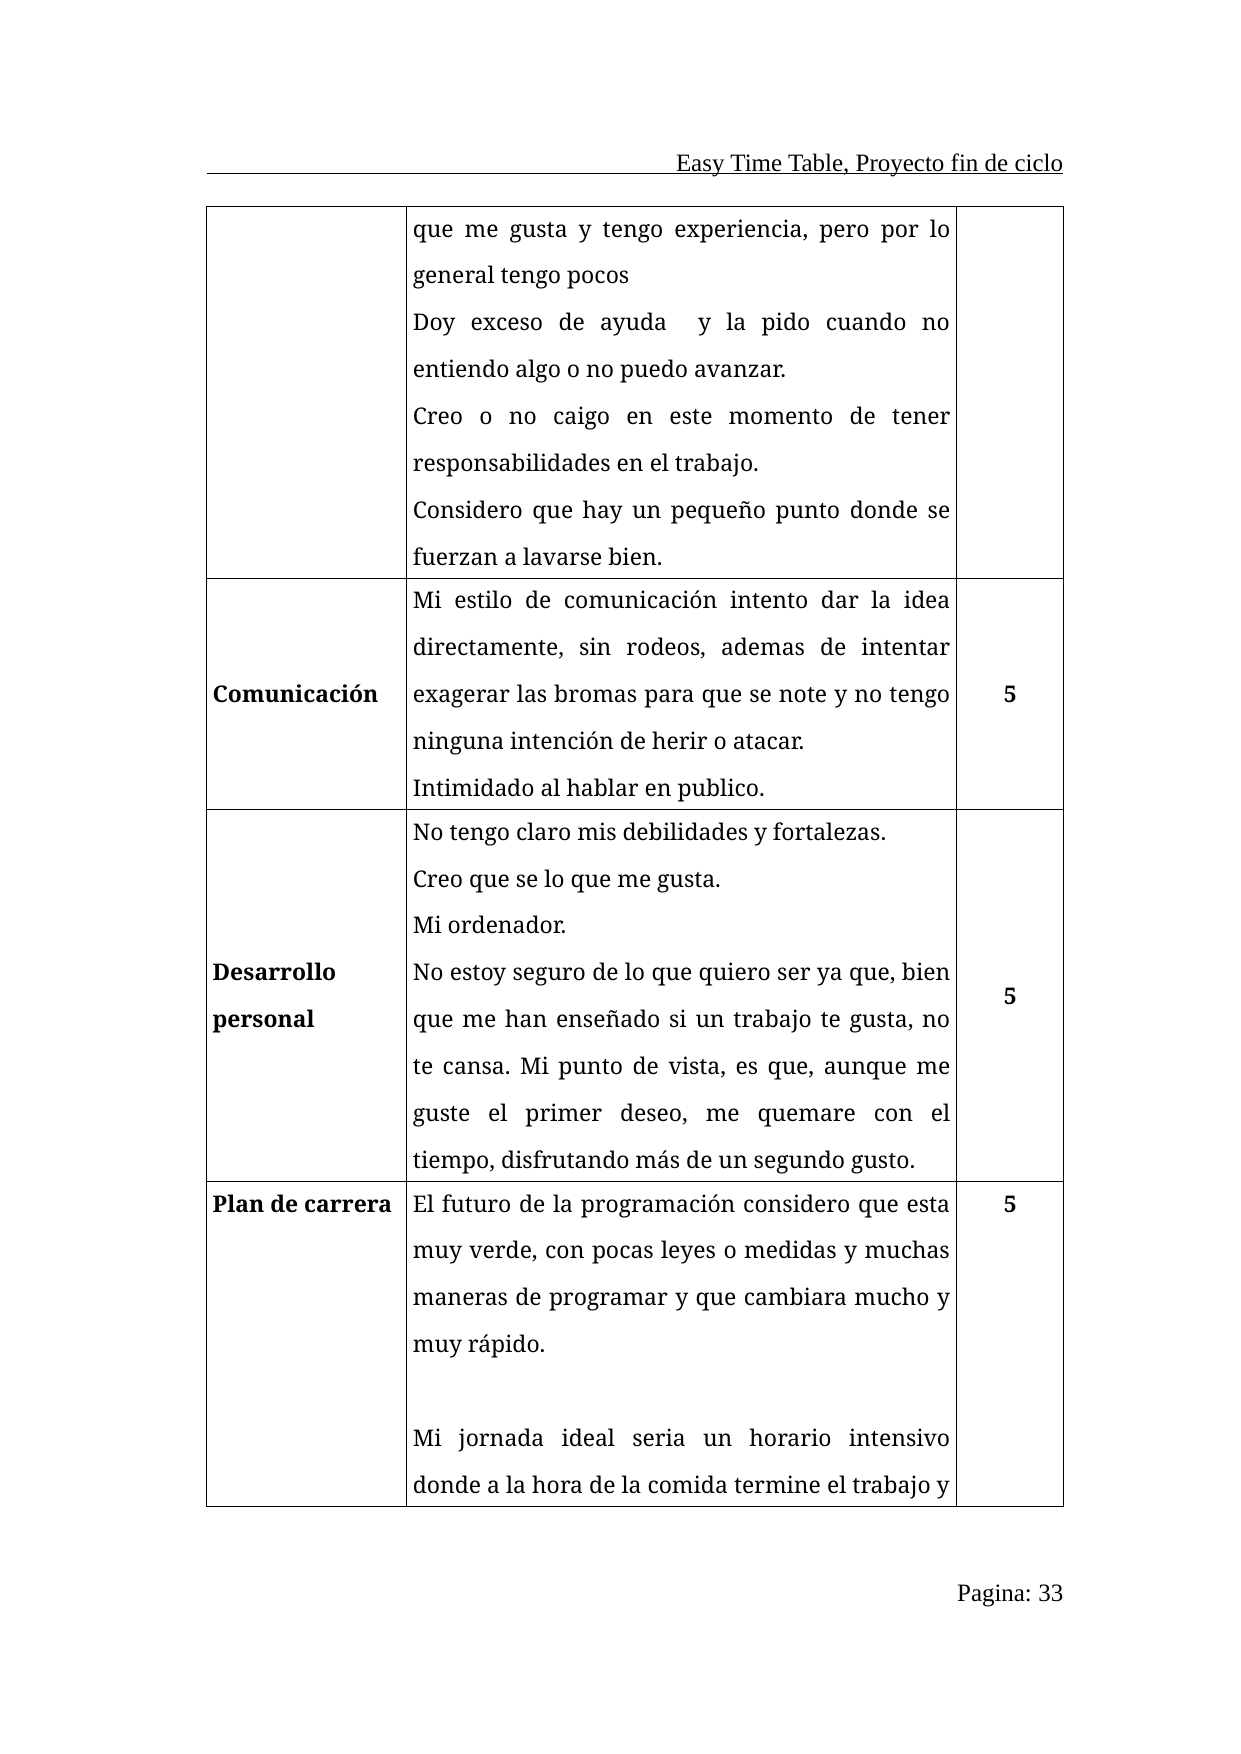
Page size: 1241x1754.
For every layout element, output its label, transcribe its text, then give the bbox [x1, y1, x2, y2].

table_cell 5 [957, 810, 1063, 1181]
table_cell [207, 207, 406, 578]
table_cell No tengo claro mis debilidades y fortalezas. Creo que se lo que me gusta. Mi ordenador. No estoy seguro de lo que quiero ser ya que, bien que me han enseñado si un trabajo te gusta, no te cansa. Mi punto de vista, es que, aunque me guste el primer deseo, me quemare con el tiempo, disfrutando más de un segundo gusto. [407, 810, 956, 1181]
table_cell [957, 207, 1063, 578]
table_cell Mi estilo de comunicación intento dar la idea directamente, sin rodeos, ademas de intentar exagerar las bromas para que se note y no tengo ninguna intención de herir o atacar. Intimidado al hablar en publico. [407, 579, 956, 809]
table_cell Plan de carrera [207, 1182, 406, 1506]
table_cell 5 [957, 579, 1063, 809]
table_cell Desarrollo personal [207, 810, 406, 1181]
table_cell que me gusta y tengo experiencia, pero por lo general tengo pocos Doy exceso de ayuda y la pido cuando no entiendo algo o no puedo avanzar. Creo o no caigo en este momento de tener responsabilidades en el trabajo. Considero que hay un pequeño punto donde se fuerzan a lavarse bien. [407, 207, 956, 578]
table_cell El futuro de la programación considero que esta muy verde, con pocas leyes o medidas y muchas maneras de programar y que cambiara mucho y muy rápido. Mi jornada ideal seria un horario intensivo donde a la hora de la comida termine el trabajo y [407, 1182, 956, 1506]
table_cell 5 [957, 1182, 1063, 1506]
table_cell Comunicación [207, 579, 406, 809]
